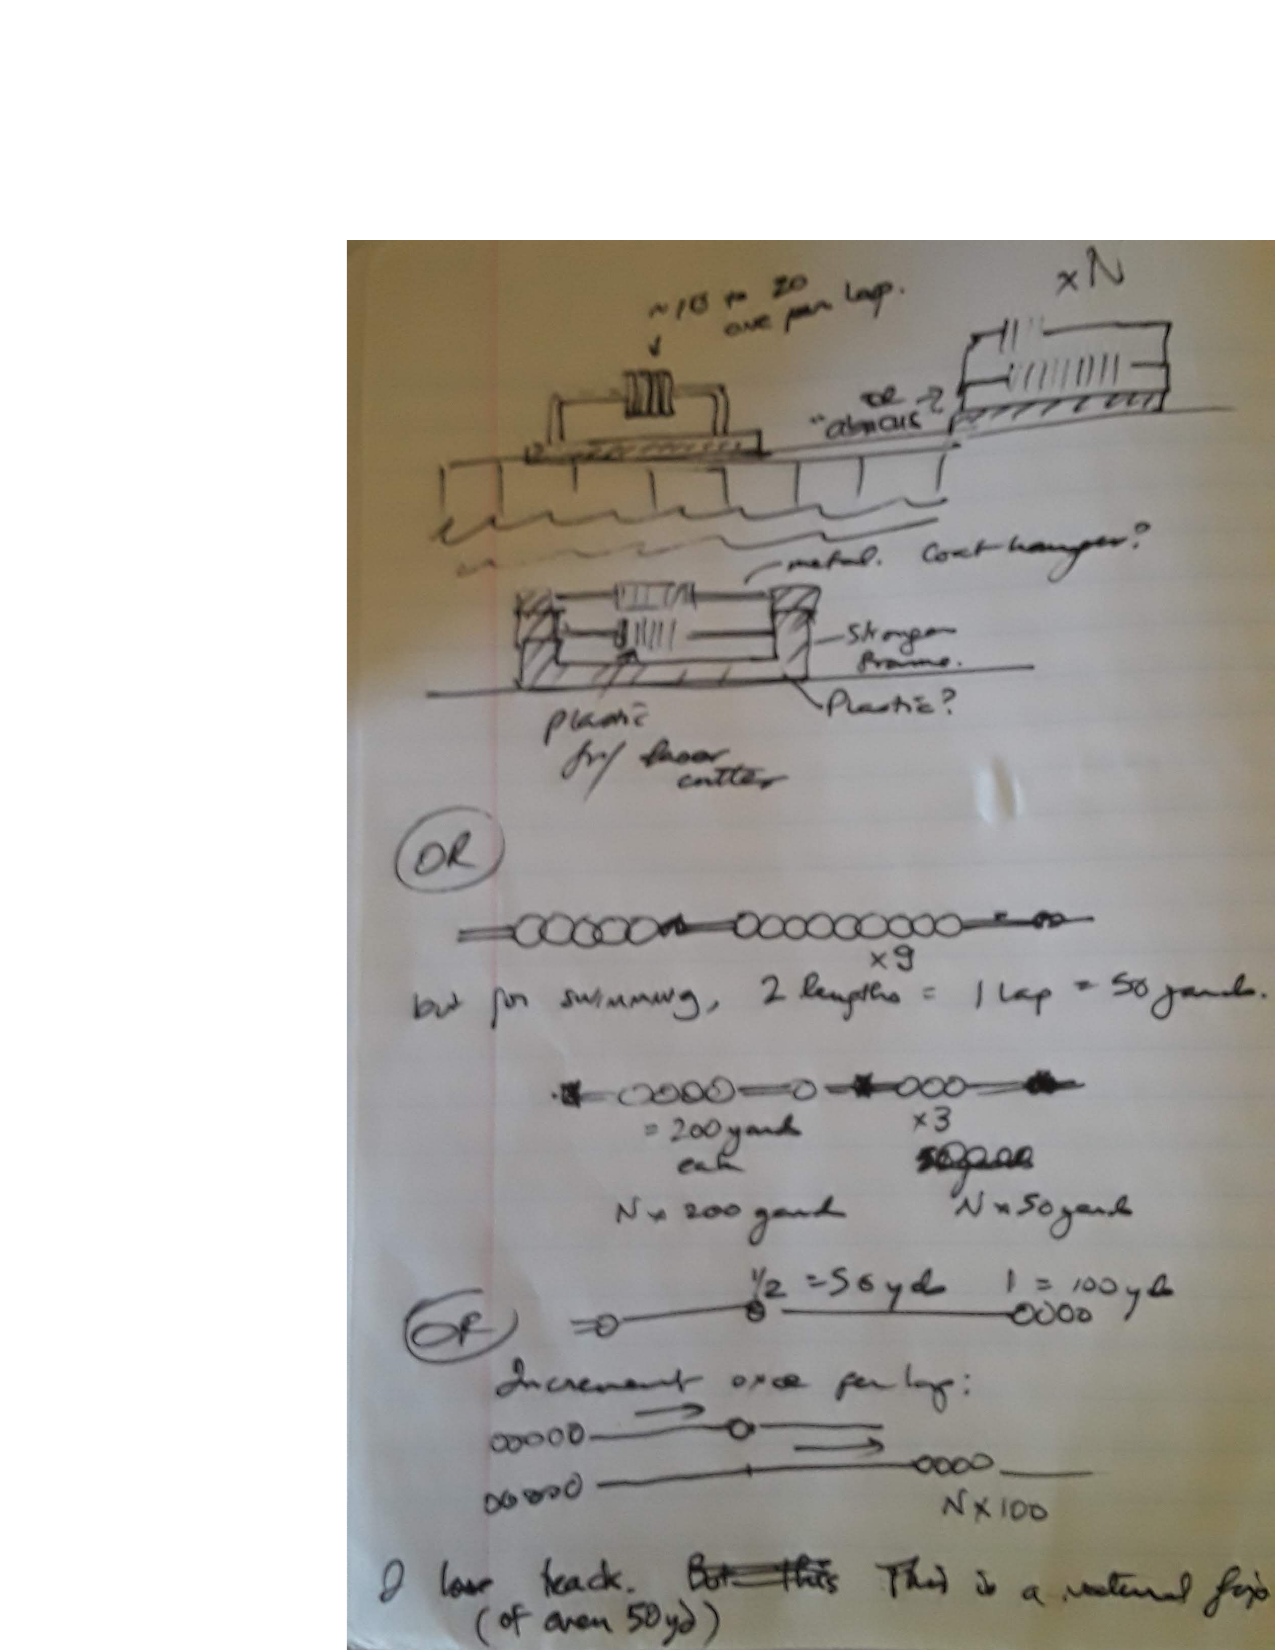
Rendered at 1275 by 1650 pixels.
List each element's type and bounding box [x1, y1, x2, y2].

picture [346, 240, 1275, 1650]
